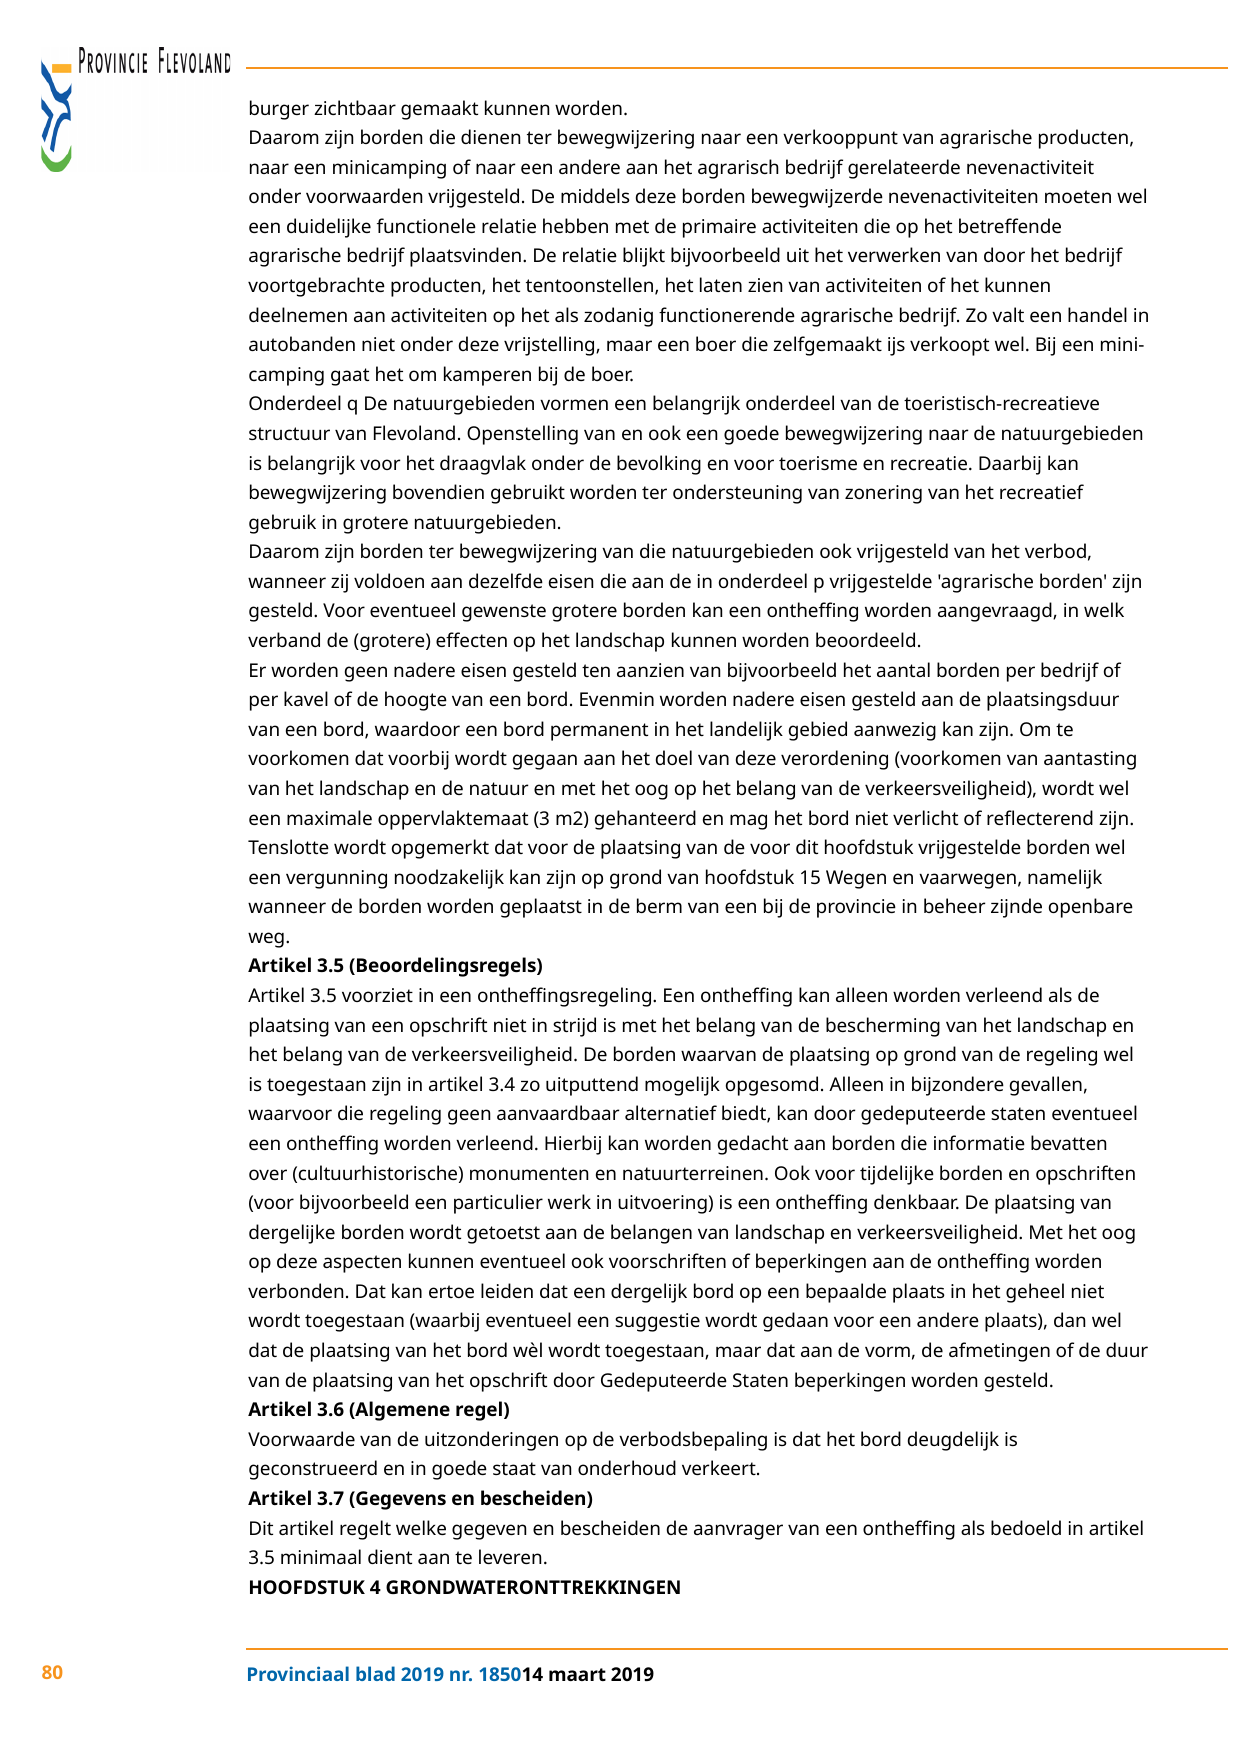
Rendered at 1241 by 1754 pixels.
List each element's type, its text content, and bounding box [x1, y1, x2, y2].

text Artikel 3.5 voorziet in een ontheffingsregeling. Een ontheffing kan alleen worden verleend als de plaatsing van een opschrift niet in strijd is met het belang van de bescherming van het landschap en het belang van de verkeersveiligheid. De borden waarvan de plaatsing op grond van de regeling wel is toegestaan zijn in artikel 3.4 zo uitputtend mogelijk opgesomd. Alleen in bijzondere gevallen, waarvoor die regeling geen aanvaardbaar alternatief biedt, kan door gedeputeerde staten eventueel een ontheffing worden verleend. Hierbij kan worden gedacht aan borden die informatie bevatten over (cultuurhistorische) monumenten en natuurterreinen. Ook voor tijdelijke borden en opschriften (voor bijvoorbeeld een particulier werk in uitvoering) is een ontheffing denkbaar. De plaatsing van dergelijke borden wordt getoetst aan de belangen van landschap en verkeersveiligheid. Met het oog op deze aspecten kunnen eventueel ook voorschriften of beperkingen aan de ontheffing worden verbonden. Dat kan ertoe leiden dat een dergelijk bord op een bepaalde plaats in het geheel niet wordt toegestaan (waarbij eventueel een suggestie wordt gedaan voor een andere plaats), dan wel dat de plaatsing van het bord wèl wordt toegestaan, maar dat aan de vorm, de afmetingen of de duur van de plaatsing van het opschrift door Gedeputeerde Staten beperkingen worden gesteld. [248, 982, 1152, 1393]
text burger zichtbaar gemaakt kunnen worden. [248, 95, 1152, 121]
text Er worden geen nadere eisen gesteld ten aanzien van bijvoorbeeld het aantal borden per bedrijf of per kavel of de hoogte van een bord. Evenmin worden nadere eisen gesteld aan de plaatsingsduur van een bord, waardoor een bord permanent in het landelijk gebied aanwezig kan zijn. Om te voorkomen dat voorbij wordt gegaan aan het doel van deze verordening (voorkomen van aantasting van het landschap en de natuur en met het oog op het belang van de verkeersveiligheid), wordt wel een maximale oppervlaktemaat (3 m2) gehanteerd en mag het bord niet verlicht of reflecterend zijn. [248, 657, 1152, 831]
text Artikel 3.5 (Beoordelingsregels) [248, 953, 1152, 978]
text Dit artikel regelt welke gegeven en bescheiden de aanvrager van een ontheffing als bedoeld in artikel 3.5 minimaal dient aan te leveren. [248, 1515, 1152, 1570]
picture [41, 47, 231, 172]
text Tenslotte wordt opgemerkt dat voor de plaatsing van de voor dit hoofdstuk vrijgestelde borden wel een vergunning noodzakelijk kan zijn op grond van hoofdstuk 15 Wegen en vaarwegen, namelijk wanneer de borden worden geplaatst in de berm van een bij de provincie in beheer zijnde openbare weg. [248, 834, 1152, 949]
text Daarom zijn borden die dienen ter bewegwijzering naar een verkooppunt van agrarische producten, naar een minicamping of naar een andere aan het agrarisch bedrijf gerelateerde nevenactiviteit onder voorwaarden vrijgesteld. De middels deze borden bewegwijzerde nevenactiviteiten moeten wel een duidelijke functionele relatie hebben met de primaire activiteiten die op het betreffende agrarische bedrijf plaatsvinden. De relatie blijkt bijvoorbeeld uit het verwerken van door het bedrijf voortgebrachte producten, het tentoonstellen, het laten zien van activiteiten of het kunnen deelnemen aan activiteiten op het als zodanig functionerende agrarische bedrijf. Zo valt een handel in autobanden niet onder deze vrijstelling, maar een boer die zelfgemaakt ijs verkoopt wel. Bij een mini-camping gaat het om kamperen bij de boer. [248, 124, 1152, 387]
text HOOFDSTUK 4 GRONDWATERONTTREKKINGEN [248, 1574, 1152, 1600]
text Voorwaarde van de uitzonderingen op de verbodsbepaling is dat het bord deugdelijk is geconstrueerd en in goede staat van onderhoud verkeert. [248, 1426, 1152, 1481]
text Onderdeel q De natuurgebieden vormen een belangrijk onderdeel van de toeristisch-recreatieve structuur van Flevoland. Openstelling van en ook een goede bewegwijzering naar de natuurgebieden is belangrijk voor het draagvlak onder de bevolking en voor toerisme en recreatie. Daarbij kan bewegwijzering bovendien gebruikt worden ter ondersteuning van zonering van het recreatief gebruik in grotere natuurgebieden. [248, 391, 1152, 535]
text Daarom zijn borden ter bewegwijzering van die natuurgebieden ook vrijgesteld van het verbod, wanneer zij voldoen aan dezelfde eisen die aan de in onderdeel p vrijgestelde 'agrarische borden' zijn gesteld. Voor eventueel gewenste grotere borden kan een ontheffing worden aangevraagd, in welk verband de (grotere) effecten op het landschap kunnen worden beoordeeld. [248, 538, 1152, 653]
text Artikel 3.6 (Algemene regel) [248, 1396, 1152, 1422]
text Artikel 3.7 (Gegevens en bescheiden) [248, 1485, 1152, 1511]
